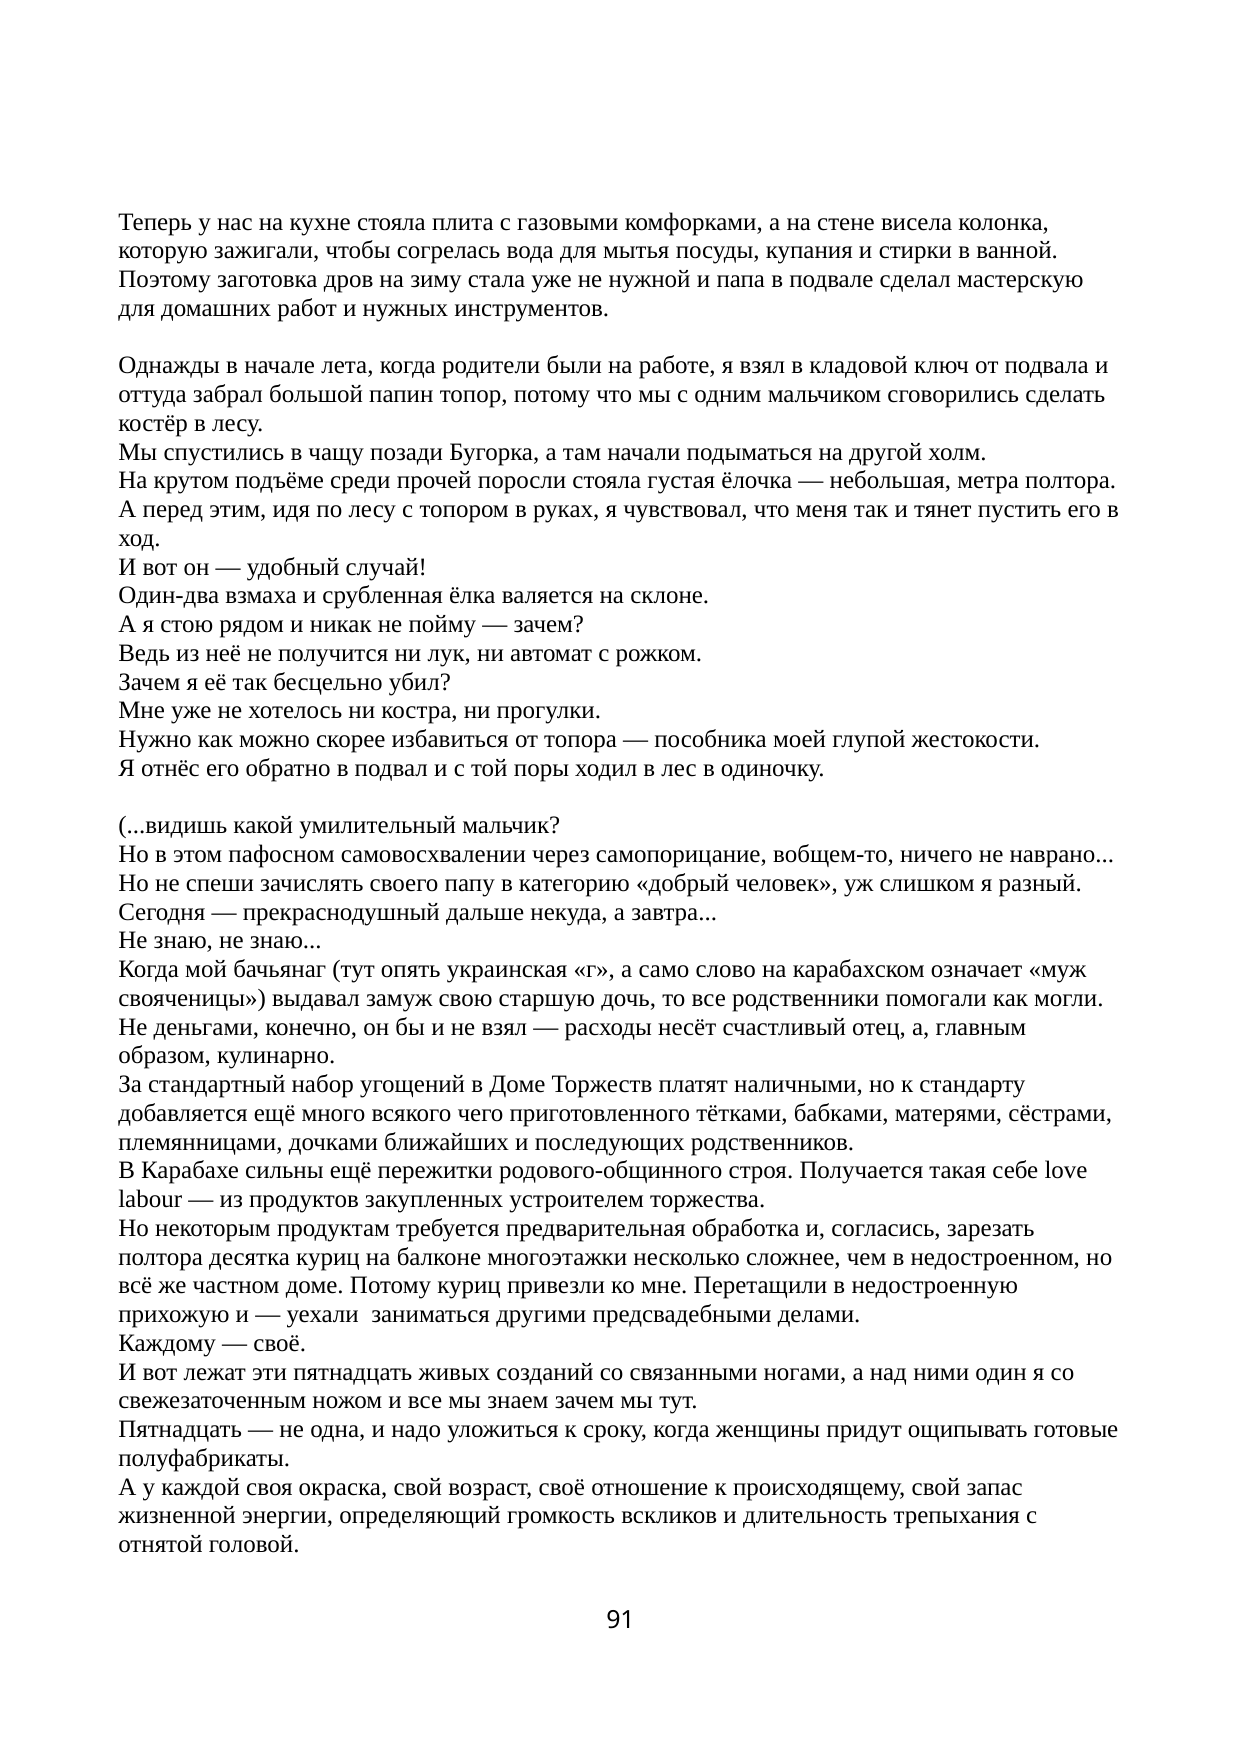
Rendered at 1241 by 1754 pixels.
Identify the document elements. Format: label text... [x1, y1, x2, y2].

text Теперь у нас на кухне стояла плита с газовыми комфорками, а на стене висела колонка, которую зажигали, чтобы согрелась вода для мытья посуды, купания и стирки в ванной. [118, 207, 1122, 264]
text (...видишь какой умилительный мальчик? [118, 811, 1122, 839]
text Но не спеши зачислять своего папу в категорию «добрый человек», уж слишком я разный. Сегодня — прекраснодушный дальше некуда, а завтра... [118, 868, 1122, 926]
text Зачем я её так бесцельно убил? [118, 667, 1122, 696]
text Один-два взмаха и срубленная ёлка валяется на склоне. [118, 581, 1122, 609]
text На крутом подъёме среди прочей поросли стояла густая ёлочка — небольшая, метра полтора. [118, 466, 1122, 494]
text Пятнадцать — не одна, и надо уложиться к сроку, когда женщины придут ощипывать готовые полуфабрикаты. [118, 1414, 1122, 1472]
text Мне уже не хотелось ни костра, ни прогулки. [118, 696, 1122, 724]
text И вот лежат эти пятнадцать живых созданий со связанными ногами, а над ними один я со свежезаточенным ножом и все мы знаем зачем мы тут. [118, 1357, 1122, 1414]
text Ведь из неё не получится ни лук, ни автомат с рожком. [118, 638, 1122, 667]
text Но некоторым продуктам требуется предварительная обработка и, согласись, зарезать полтора десятка куриц на балконе многоэтажки несколько сложнее, чем в недостроенном, но всё же частном доме. Потому куриц привезли ко мне. Перетащили в недостроенную прихожую и — уехали заниматься другими предсвадебными делами. [118, 1213, 1122, 1328]
text А у каждой своя окраска, свой возраст, своё отношение к происходящему, свой запас жизненной энергии, определяющий громкость вскликов и длительность трепыхания с отнятой головой. [118, 1472, 1122, 1558]
text Нужно как можно скорее избавиться от топора — пособника моей глупой жестокости. [118, 724, 1122, 753]
text Однажды в начале лета, когда родители были на работе, я взял в кладовой ключ от подвала и оттуда забрал большой папин топор, потому что мы с одним мальчиком сговорились сделать костёр в лесу. [118, 351, 1122, 437]
text И вот он — удобный случай! [118, 552, 1122, 581]
text Но в этом пафосном самовосхвалении через самопорицание, вобщем-то, ничего не наврано... [118, 839, 1122, 868]
text А я стою рядом и никак не пойму — зачем? [118, 609, 1122, 638]
text Я отнёс его обратно в подвал и с той поры ходил в лес в одиночку. [118, 753, 1122, 782]
text В Карабахе сильны ещё пережитки родового-общинного строя. Получается такая себе love labour — из продуктов закупленных устроителем торжества. [118, 1156, 1122, 1213]
text Мы спустились в чащу позади Бугорка, а там начали подыматься на другой холм. [118, 437, 1122, 466]
text За стандартный набор угощений в Доме Торжеств платят наличными, но к стандарту добавляется ещё много всякого чего приготовленного тётками, бабками, матерями, сёстрами, племянницами, дочками ближайших и последующих родственников. [118, 1069, 1122, 1156]
text Не знаю, не знаю... [118, 926, 1122, 954]
text Когда мой бачьянаг (тут опять украинская «г», а само слово на карабахском означает «муж свояченицы») выдавал замуж свою старшую дочь, то все родственники помогали как могли. Не деньгами, конечно, он бы и не взял — расходы несёт счастливый отец, а, главным образом, кулинарно. [118, 954, 1122, 1069]
text Поэтому заготовка дров на зиму стала уже не нужной и папа в подвале сделал мастерскую для домашних работ и нужных инструментов. [118, 264, 1122, 322]
text А перед этим, идя по лесу с топором в руках, я чувствовал, что меня так и тянет пустить его в ход. [118, 494, 1122, 552]
text Каждому — своё. [118, 1328, 1122, 1357]
